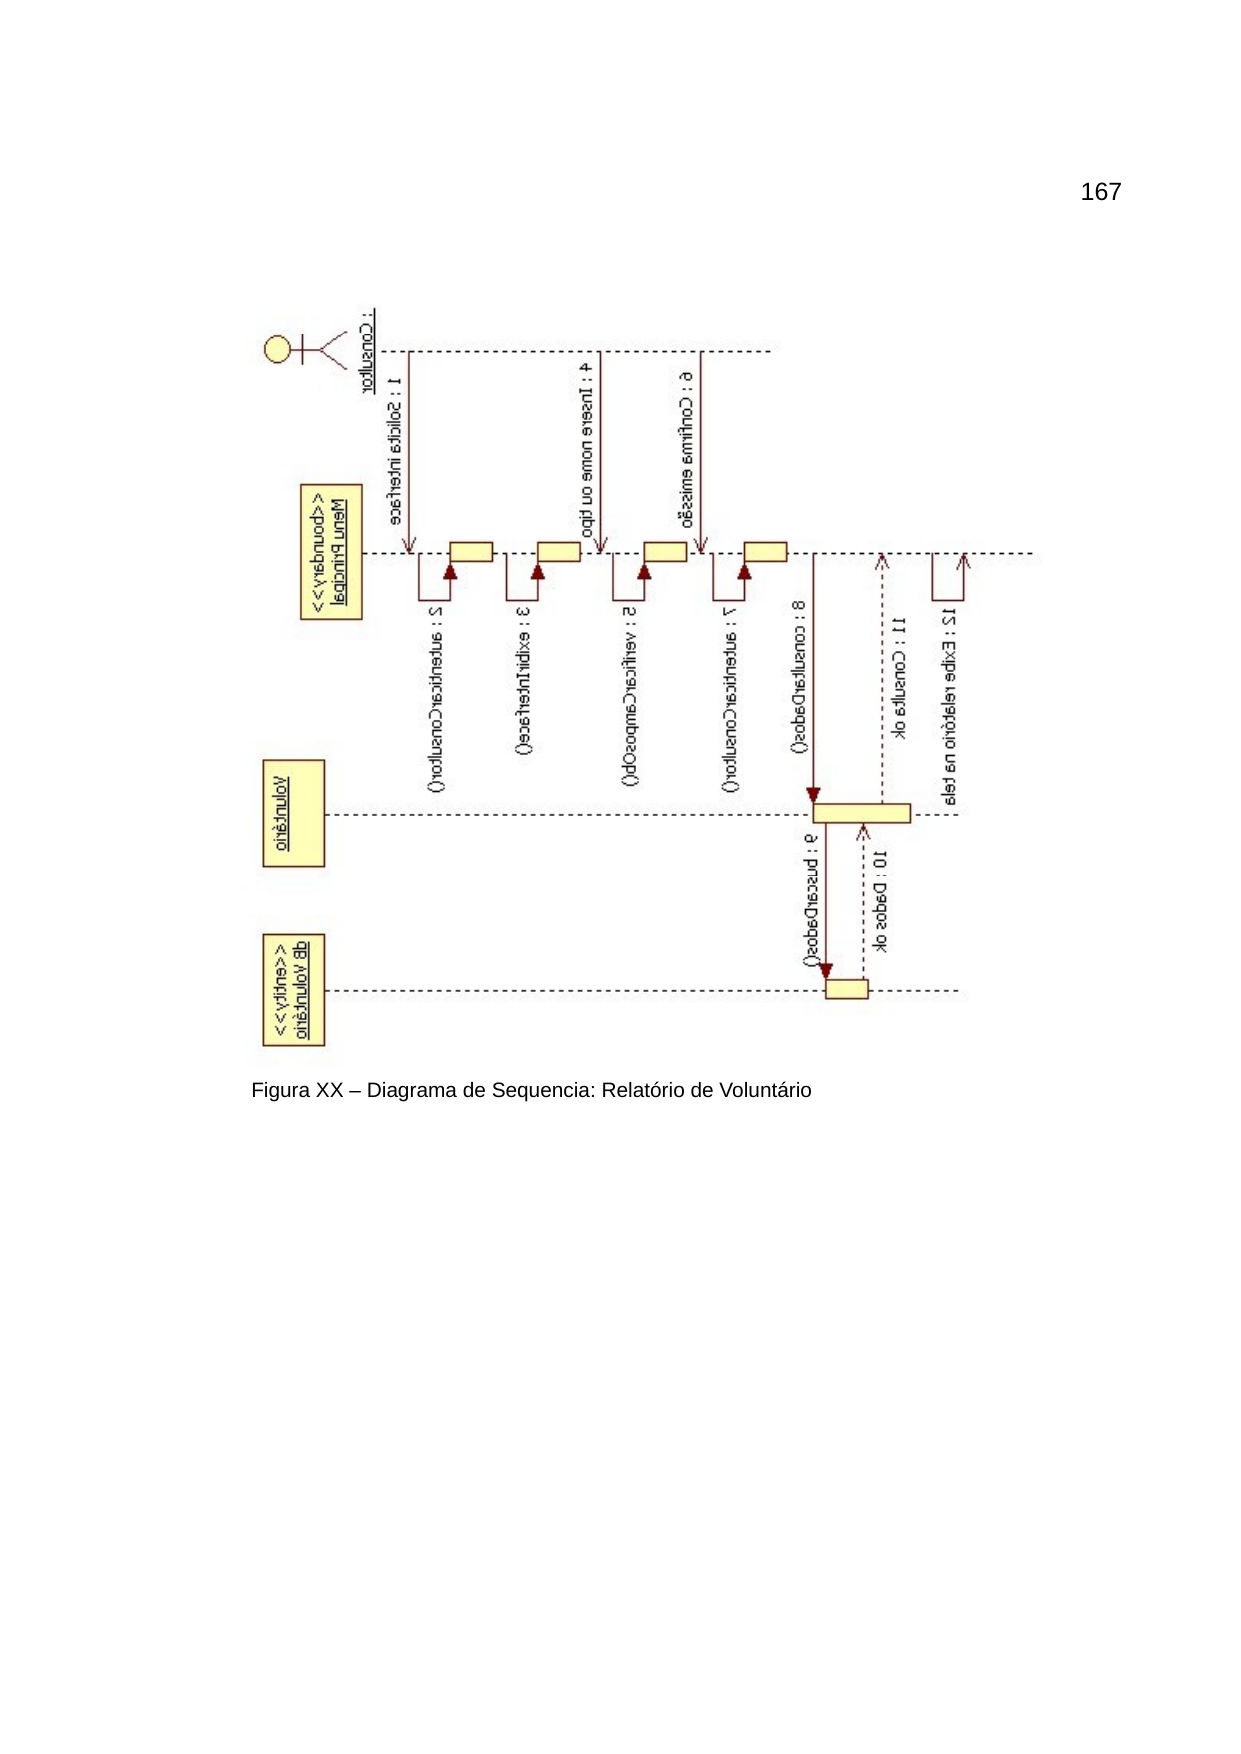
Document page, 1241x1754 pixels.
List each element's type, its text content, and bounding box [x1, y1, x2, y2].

picture [230, 265, 1069, 1079]
text Figura XX – Diagrama de Sequencia: Relatório de Voluntário [177, 1079, 1122, 1102]
